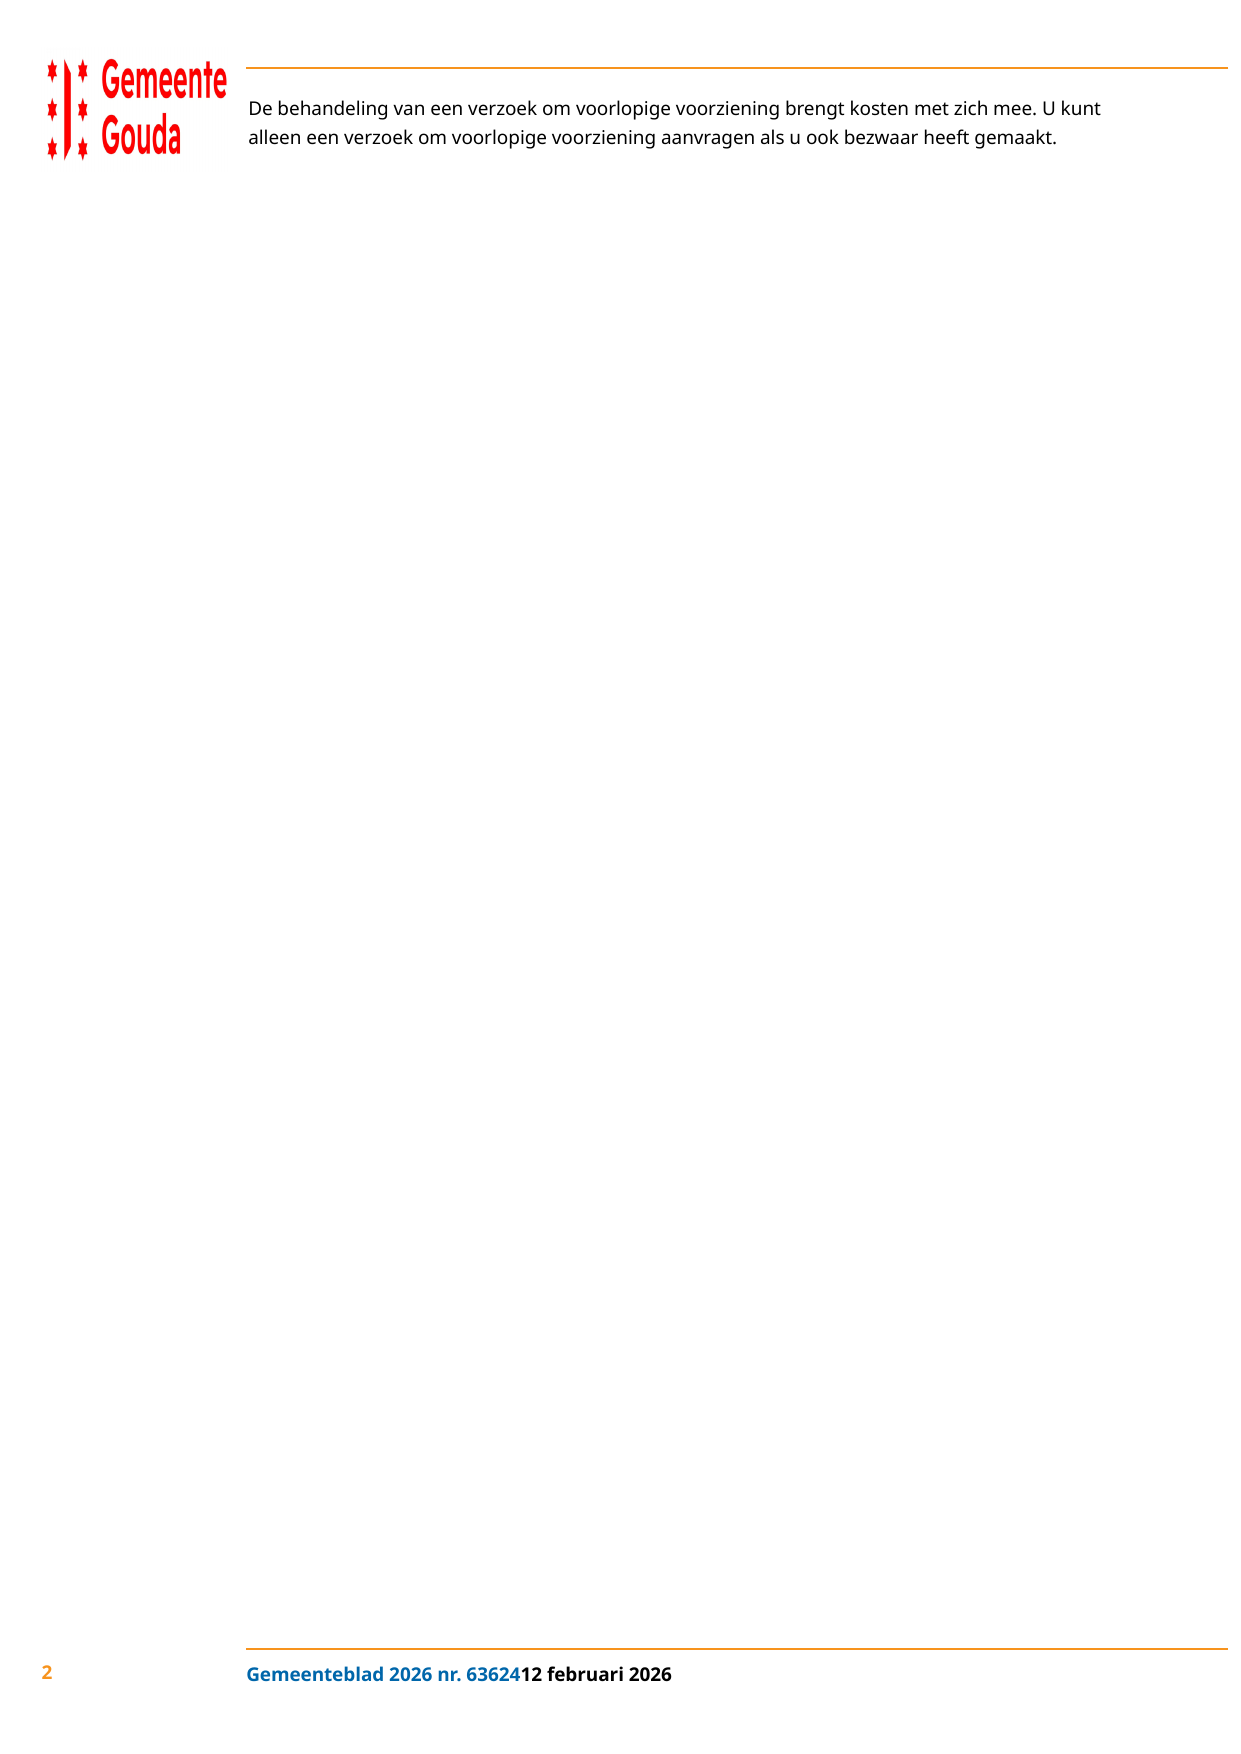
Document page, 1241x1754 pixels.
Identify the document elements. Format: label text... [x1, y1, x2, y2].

text De behandeling van een verzoek om voorlopige voorziening brengt kosten met zich mee. U kunt alleen een verzoek om voorlopige voorziening aanvragen als u ook bezwaar heeft gemaakt. [248, 95, 1152, 150]
picture [41, 47, 231, 172]
